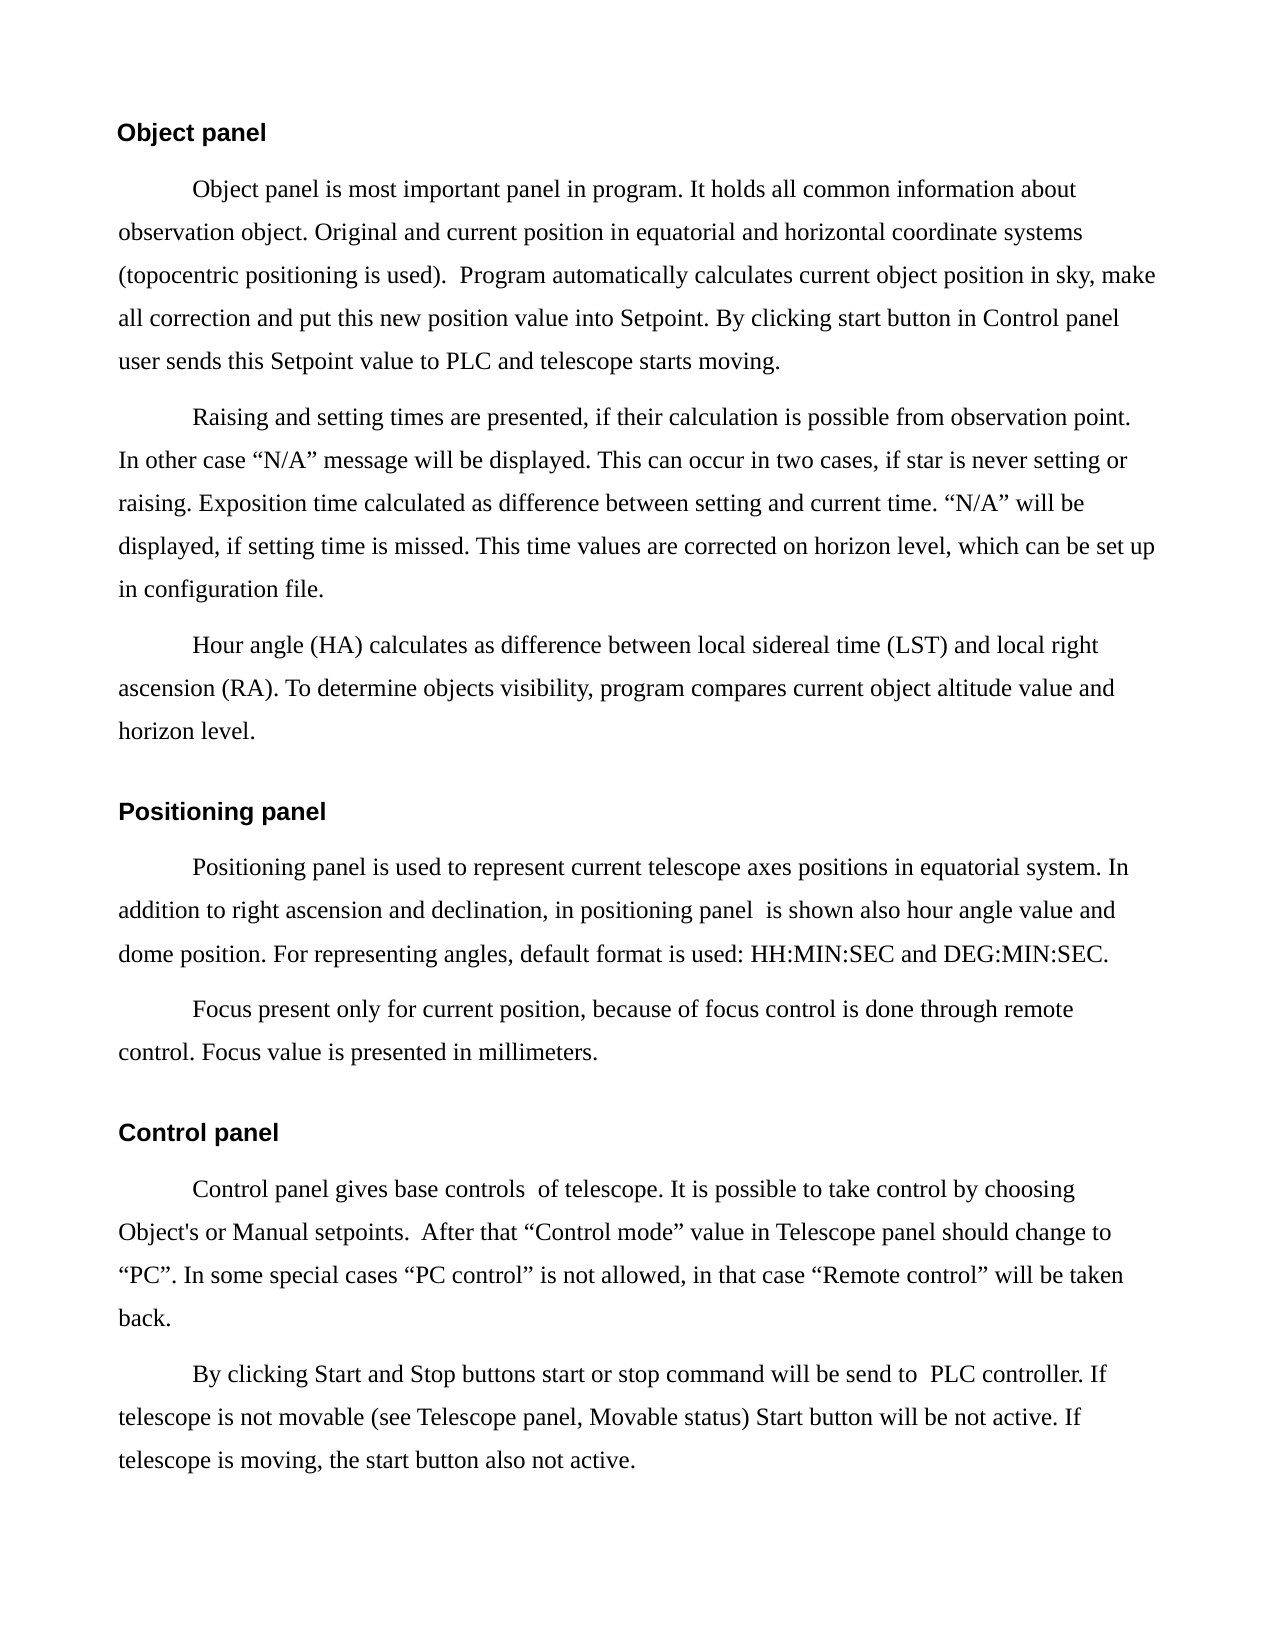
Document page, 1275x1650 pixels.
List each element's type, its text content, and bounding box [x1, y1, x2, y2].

text Focus present only for current position, because of focus control is done through remote control. Focus value is presented in millimeters. [118, 994, 1157, 1066]
text Positioning panel is used to represent current telescope axes positions in equatorial system. In addition to right ascension and declination, in positioning panel is shown also hour angle value and dome position. For representing angles, default format is used: HH:MIN:SEC and DEG:MIN:SEC. [118, 852, 1157, 967]
subtitle Object panel [117, 118, 1157, 147]
text Hour angle (HA) calculates as difference between local sidereal time (LST) and local right ascension (RA). To determine objects visibility, program compares current object altitude value and horizon level. [118, 630, 1157, 745]
text Object panel is most important panel in program. It holds all common information about observation object. Original and current position in equatorial and horizontal coordinate systems (topocentric positioning is used). Program automatically calculates current object position in sky, make all correction and put this new position value into Setpoint. By clicking start button in Control panel user sends this Setpoint value to PLC and telescope starts moving. [118, 174, 1157, 375]
text By clicking Start and Stop buttons start or stop command will be send to PLC controller. If telescope is not movable (see Telescope panel, Movable status) Start button will be not active. If telescope is moving, the start button also not active. [118, 1359, 1157, 1474]
subtitle Positioning panel [118, 797, 1157, 826]
subtitle Control panel [118, 1118, 1157, 1147]
text Raising and setting times are presented, if their calculation is possible from observation point. In other case “N/A” message will be displayed. This can occur in two cases, if star is never setting or raising. Exposition time calculated as difference between setting and current time. “N/A” will be displayed, if setting time is missed. This time values are corrected on horizon level, which can be set up in configuration file. [118, 402, 1157, 603]
text Control panel gives base controls of telescope. It is possible to take control by choosing Object's or Manual setpoints. After that “Control mode” value in Telescope panel should change to “PC”. In some special cases “PC control” is not allowed, in that case “Remote control” will be taken back. [118, 1174, 1157, 1332]
